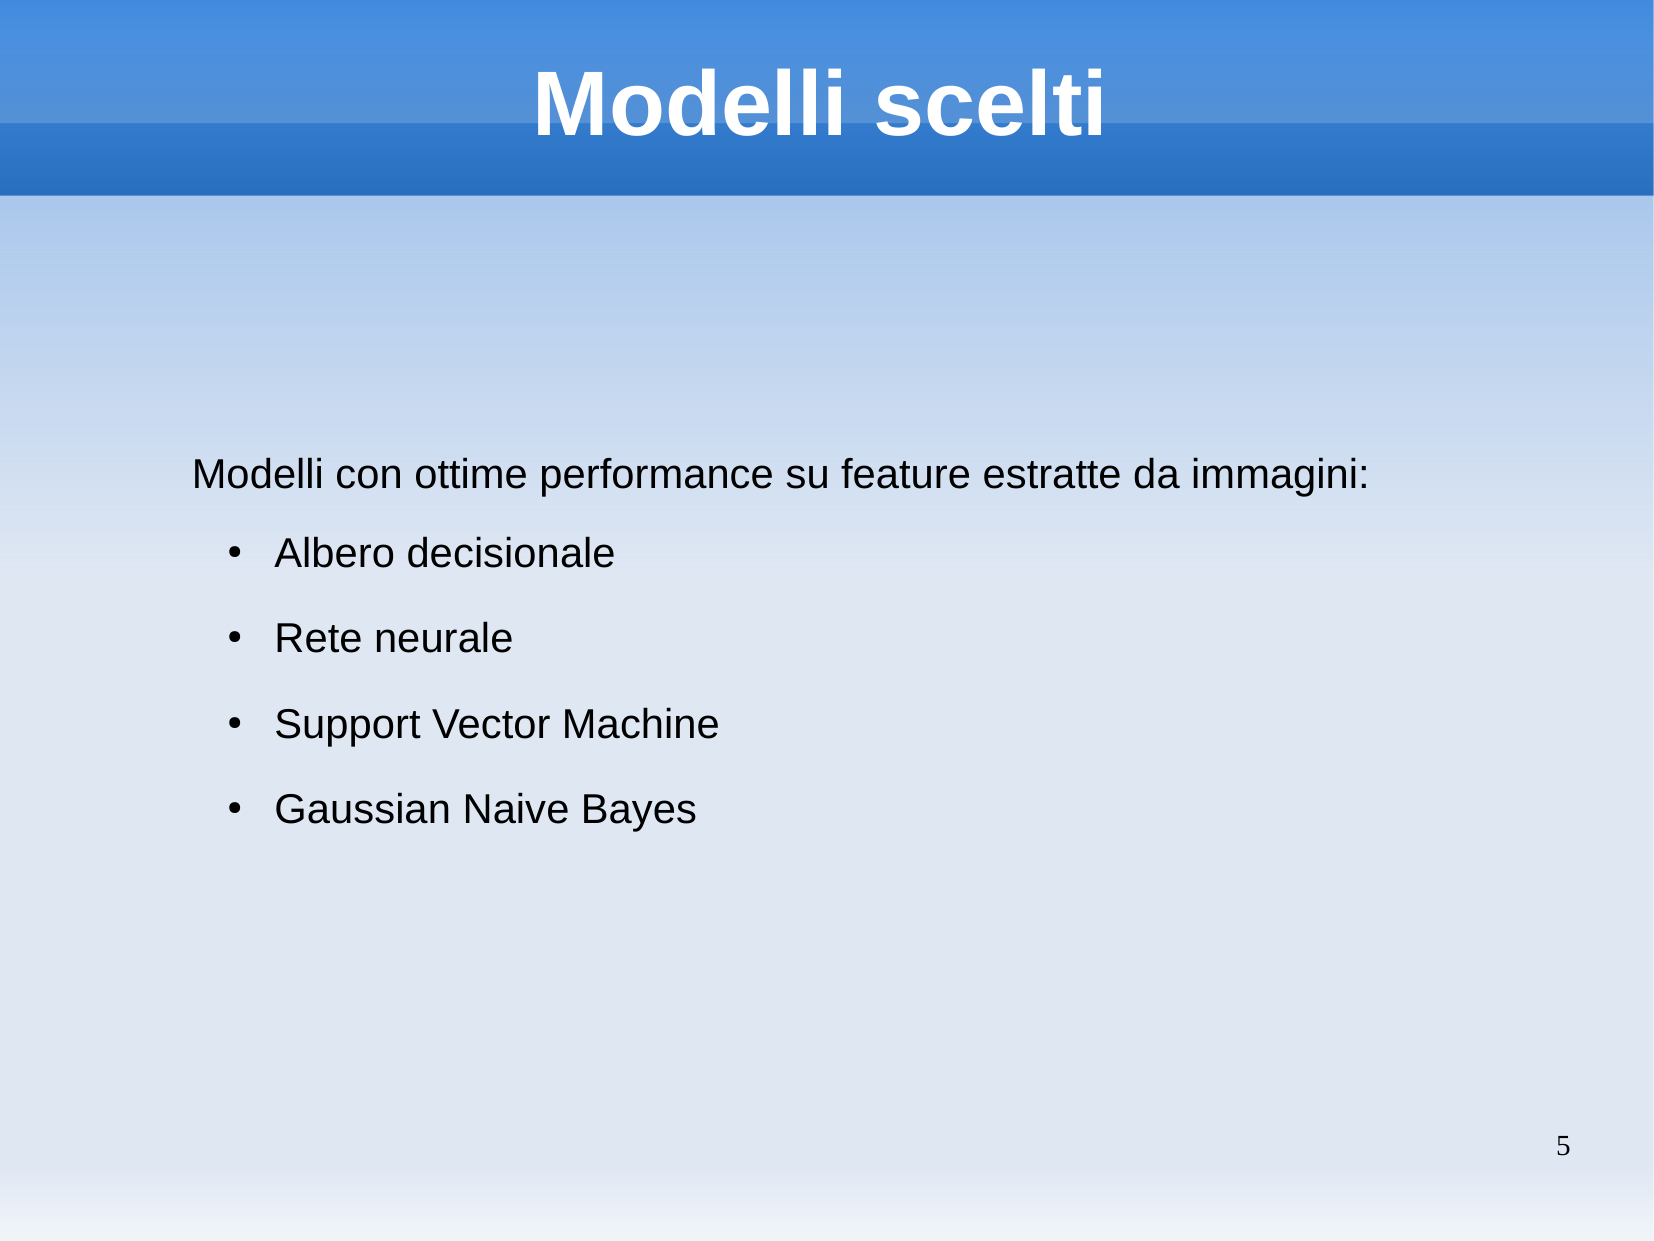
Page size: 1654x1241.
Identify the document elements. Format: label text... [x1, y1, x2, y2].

title Modelli scelti [76, 0, 1565, 208]
picture [0, 0, 1654, 1241]
text_box Modelli con ottime performance su feature estratte da immagini: Albero decisionale Rete neurale Support Vector Machine Gaussian Naive Bayes [177, 442, 1477, 857]
